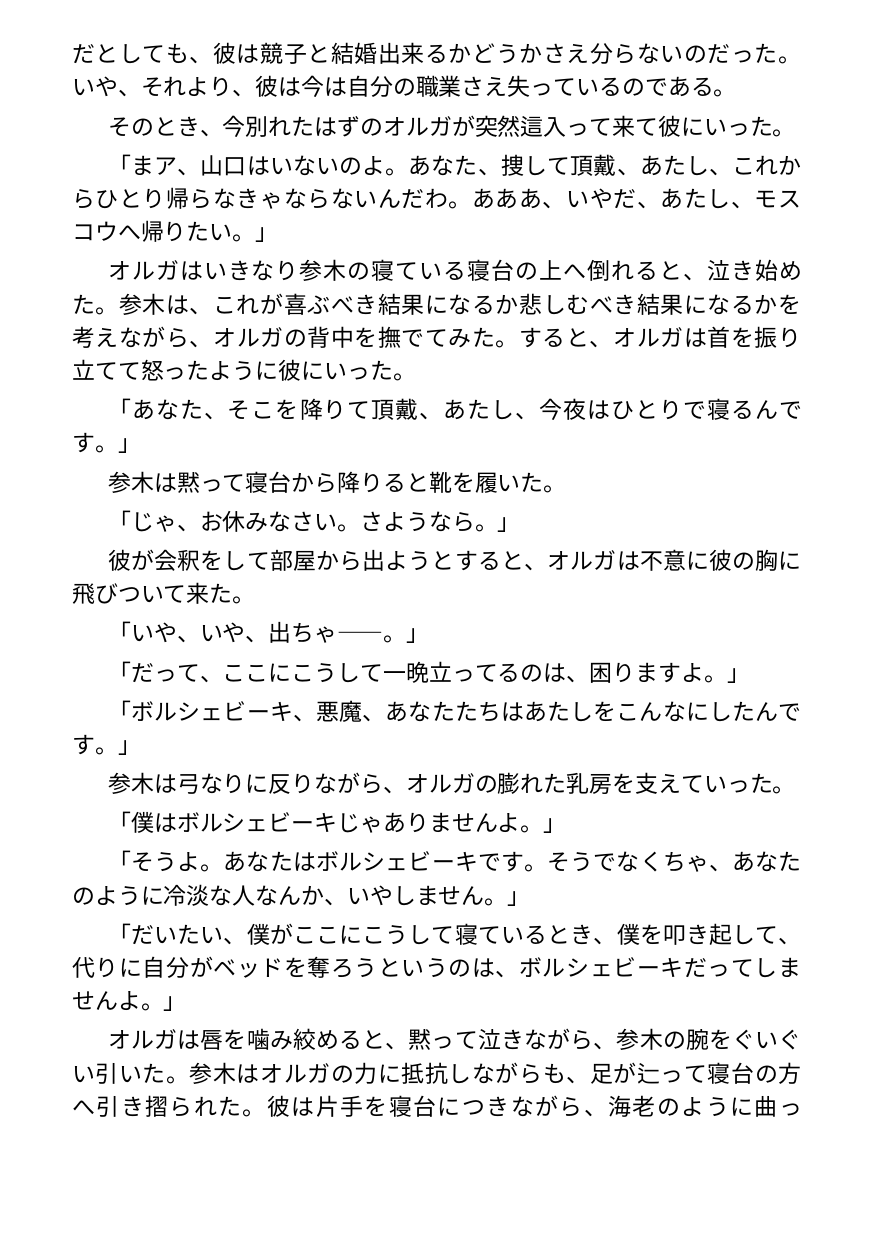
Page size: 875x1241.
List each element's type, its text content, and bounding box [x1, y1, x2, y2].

text そのとき、今別れたはずのオルガが突然這入って来て彼にいった。 [72, 108, 802, 142]
text 「ボルシェビーキ、悪魔、あなたたちはあたしをこんなにしたんです。」 [72, 693, 802, 760]
text オルガは唇を噛み絞めると、黙って泣きながら、参木の腕をぐいぐい引いた。参木はオルガの力に抵抗しながらも、足が辷って寝台の方へ引き摺られた。彼は片手を寝台につきながら、海老のように曲っ [72, 1022, 802, 1122]
text 彼が会釈をして部屋から出ようとすると、オルガは不意に彼の胸に飛びついて来た。 [72, 543, 802, 609]
text 「そうよ。あなたはボルシェビーキです。そうでなくちゃ、あなたのように冷淡な人なんか、いやしません。」 [72, 844, 802, 911]
text 「あなた、そこを降りて頂戴、あたし、今夜はひとりで寝るんです。」 [72, 392, 802, 458]
text 参木は弓なりに反りながら、オルガの膨れた乳房を支えていった。 [72, 766, 802, 799]
text 「だって、ここにこうして一晩立ってるのは、困りますよ。」 [72, 654, 802, 688]
text 「だいたい、僕がここにこうして寝ているとき、僕を叩き起して、代りに自分がベッドを奪ろうというのは、ボルシェビーキだってしませんよ。」 [72, 917, 802, 1016]
text 参木は黙って寝台から降りると靴を履いた。 [72, 464, 802, 498]
text 「じゃ、お休みなさい。さようなら。」 [72, 504, 802, 537]
text だとしても、彼は競子と結婚出来るかどうかさえ分らないのだった。いや、それより、彼は今は自分の職業さえ失っているのである。 [72, 36, 802, 102]
text 「まア、山口はいないのよ。あなた、捜して頂戴、あたし、これからひとり帰らなきゃならないんだわ。あああ、いやだ、あたし、モスコウへ帰りたい。」 [72, 148, 802, 247]
text オルガはいきなり参木の寝ている寝台の上へ倒れると、泣き始めた。参木は、これが喜ぶべき結果になるか悲しむべき結果になるかを考えながら、オルガの背中を撫でてみた。すると、オルガは首を振り立てて怒ったように彼にいった。 [72, 253, 802, 386]
text 「いや、いや、出ちゃ――。」 [72, 615, 802, 648]
text 「僕はボルシェビーキじゃありませんよ。」 [72, 805, 802, 838]
